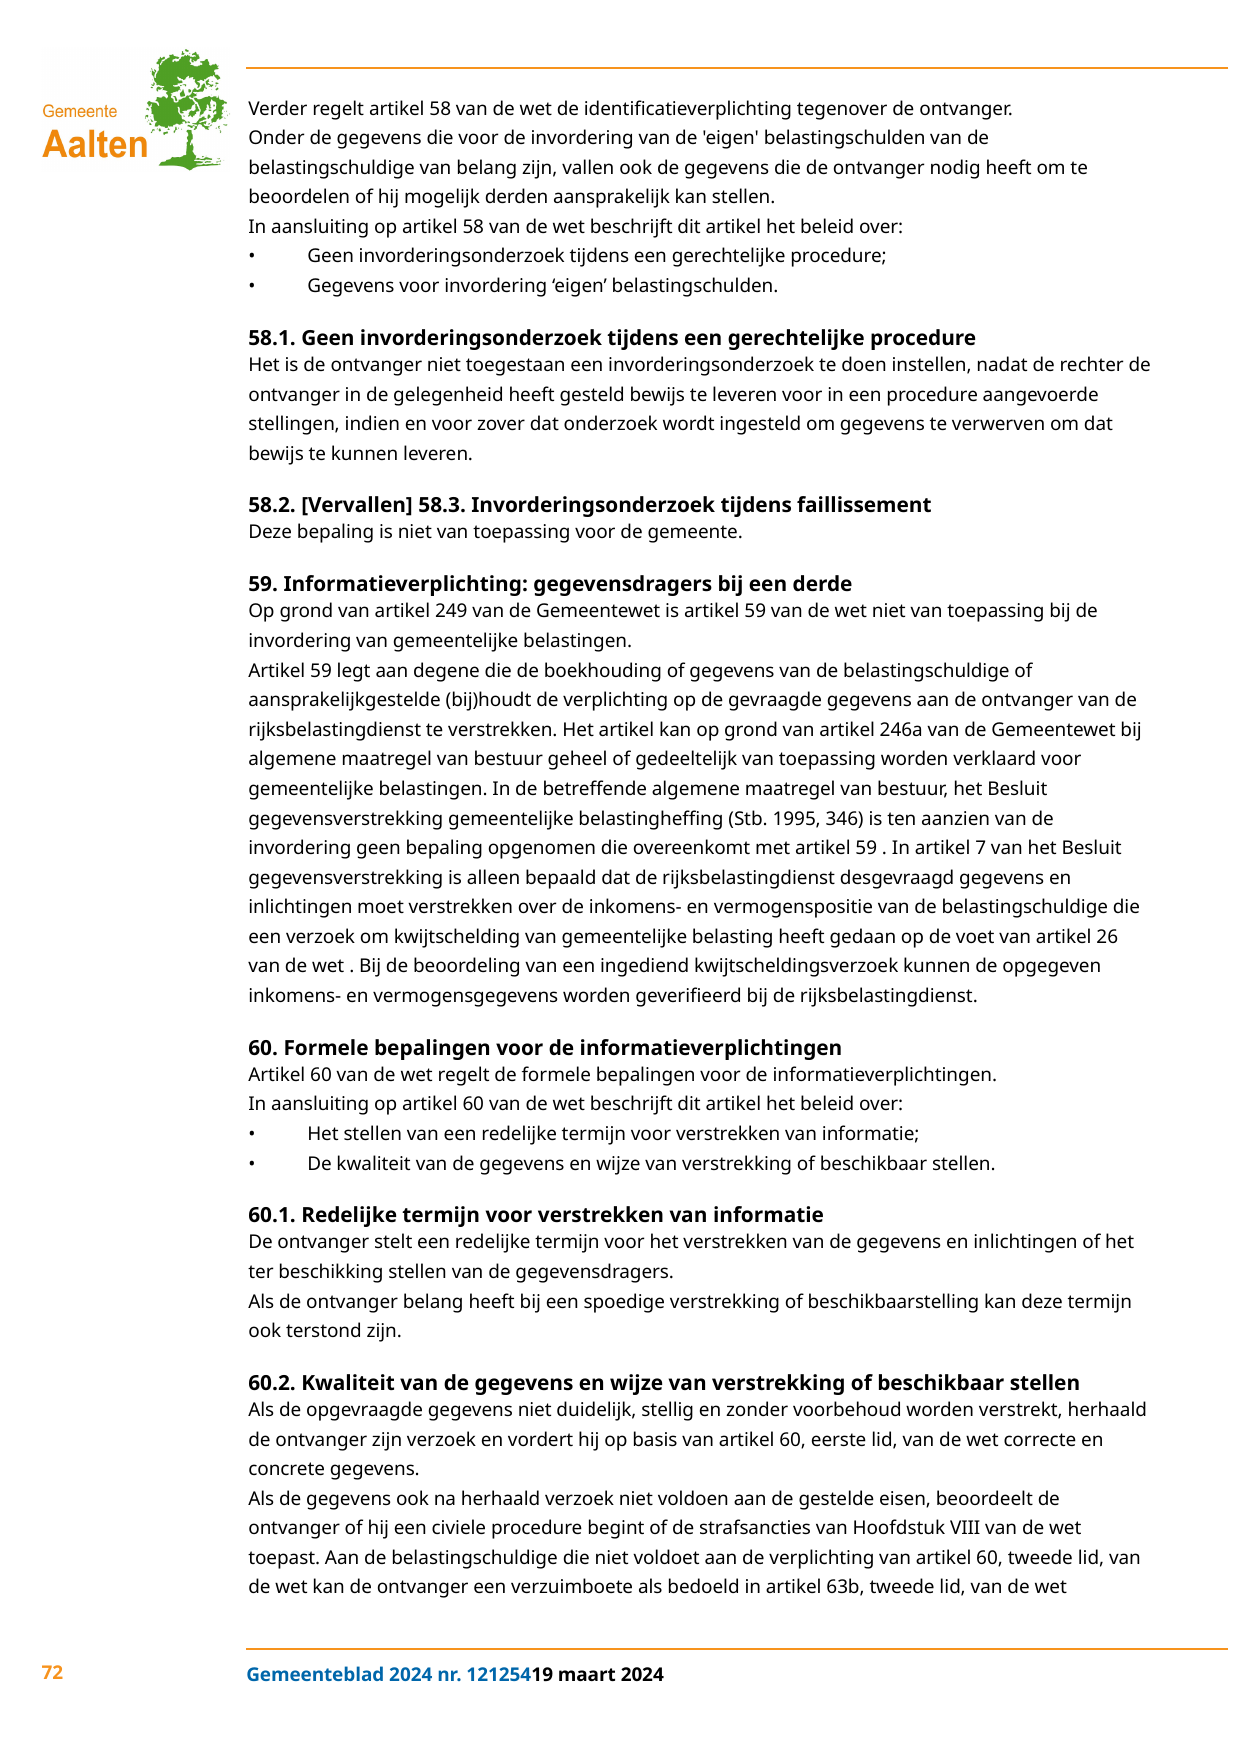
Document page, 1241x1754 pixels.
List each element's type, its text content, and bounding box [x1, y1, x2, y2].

text Als de ontvanger belang heeft bij een spoedige verstrekking of beschikbaarstelling kan deze termijn ook terstond zijn. [248, 1288, 1152, 1343]
text 58.2. [Vervallen] 58.3. Invorderingsonderzoek tijdens faillissement [248, 490, 1152, 519]
text Het is de ontvanger niet toegestaan een invorderingsonderzoek te doen instellen, nadat de rechter de [248, 351, 1152, 377]
text In aansluiting op artikel 60 van de wet beschrijft dit artikel het beleid over: [248, 1091, 1152, 1116]
text Deze bepaling is niet van toepassing voor de gemeente. [248, 519, 1152, 544]
text Als de opgevraagde gegevens niet duidelijk, stellig en zonder voorbehoud worden verstrekt, herhaald de ontvanger zijn verzoek en vordert hij op basis van artikel 60, eerste lid, van de wet correcte en concrete gegevens. [248, 1396, 1152, 1481]
list De kwaliteit van de gegevens en wijze van verstrekking of beschikbaar stellen. [248, 1150, 1152, 1176]
list Gegevens voor invordering ‘eigen’ belastingschulden. [248, 272, 1152, 298]
text 58.1. Geen invorderingsonderzoek tijdens een gerechtelijke procedure [248, 323, 1152, 351]
text 60. Formele bepalingen voor de informatieverplichtingen [248, 1033, 1152, 1061]
text Verder regelt artikel 58 van de wet de identificatieverplichting tegenover de ontvanger. [248, 95, 1152, 121]
text Artikel 60 van de wet regelt de formele bepalingen voor de informatieverplichtingen. [248, 1061, 1152, 1087]
text Onder de gegevens die voor de invordering van de 'eigen' belastingschulden van de belastingschuldige van belang zijn, vallen ook de gegevens die de ontvanger nodig heeft om te beoordelen of hij mogelijk derden aansprakelijk kan stellen. [248, 124, 1152, 209]
text algemene maatregel van bestuur geheel of gedeeltelijk van toepassing worden verklaard voor gemeentelijke belastingen. In de betreffende algemene maatregel van bestuur, het Besluit gegevensverstrekking gemeentelijke belastingheffing (Stb. 1995, 346) is ten aanzien van de invordering geen bepaling opgenomen die overeenkomt met artikel 59 . In artikel 7 van het Besluit gegevensverstrekking is alleen bepaald dat de rijksbelastingdienst desgevraagd gegevens en inlichtingen moet verstrekken over de inkomens- en vermogenspositie van de belastingschuldige die een verzoek om kwijtschelding van gemeentelijke belasting heeft gedaan op de voet van artikel 26 van de wet . Bij de beoordeling van een ingediend kwijtscheldingsverzoek kunnen de opgegeven inkomens- en vermogensgegevens worden geverifieerd bij de rijksbelastingdienst. [248, 746, 1152, 1008]
text ontvanger in de gelegenheid heeft gesteld bewijs te leveren voor in een procedure aangevoerde stellingen, indien en voor zover dat onderzoek wordt ingesteld om gegevens te verwerven om dat bewijs te kunnen leveren. [248, 381, 1152, 466]
text 60.2. Kwaliteit van de gegevens en wijze van verstrekking of beschikbaar stellen [248, 1368, 1152, 1396]
text Artikel 59 legt aan degene die de boekhouding of gegevens van de belastingschuldige of aansprakelijkgestelde (bij)houdt de verplichting op de gevraagde gegevens aan de ontvanger van de [248, 657, 1152, 712]
text rijksbelastingdienst te verstrekken. Het artikel kan op grond van artikel 246a van de Gemeentewet bij [248, 716, 1152, 742]
text Als de gegevens ook na herhaald verzoek niet voldoen aan de gestelde eisen, beoordeelt de ontvanger of hij een civiele procedure begint of de strafsancties van Hoofdstuk VIII van de wet toepast. Aan de belastingschuldige die niet voldoet aan de verplichting van artikel 60, tweede lid, van de wet kan de ontvanger een verzuimboete als bedoeld in artikel 63b, tweede lid, van de wet [248, 1485, 1152, 1599]
list Het stellen van een redelijke termijn voor verstrekken van informatie; [248, 1120, 1152, 1146]
text 60.1. Redelijke termijn voor verstrekken van informatie [248, 1200, 1152, 1229]
list Geen invorderingsonderzoek tijdens een gerechtelijke procedure; [248, 243, 1152, 268]
picture [41, 47, 231, 172]
text In aansluiting op artikel 58 van de wet beschrijft dit artikel het beleid over: [248, 213, 1152, 239]
text Op grond van artikel 249 van de Gemeentewet is artikel 59 van de wet niet van toepassing bij de invordering van gemeentelijke belastingen. [248, 598, 1152, 653]
text De ontvanger stelt een redelijke termijn voor het verstrekken van de gegevens en inlichtingen of het ter beschikking stellen van de gegevensdragers. [248, 1229, 1152, 1284]
text 59. Informatieverplichting: gegevensdragers bij een derde [248, 569, 1152, 598]
